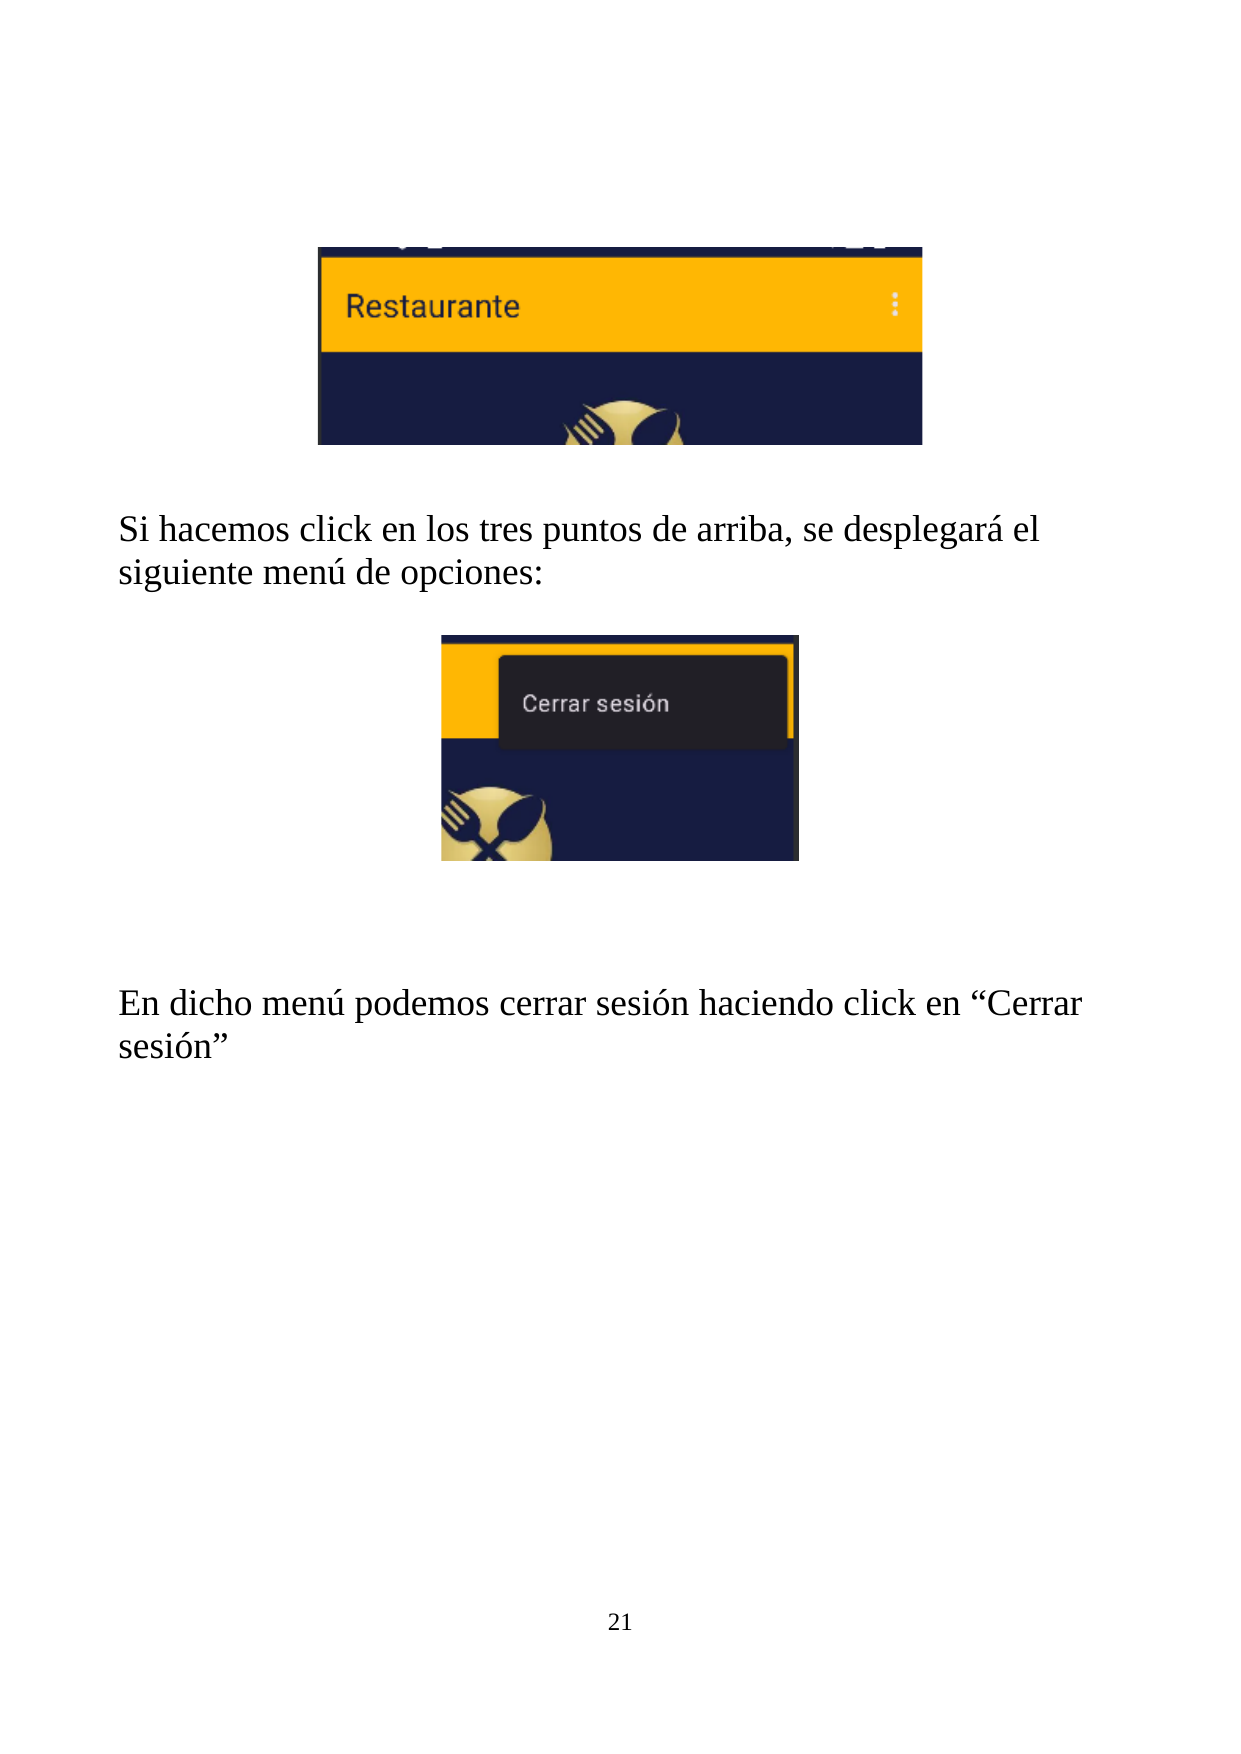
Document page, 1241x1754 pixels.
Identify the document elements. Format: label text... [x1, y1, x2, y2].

text En dicho menú podemos cerrar sesión haciendo click en “Cerrar sesión” [118, 981, 1122, 1067]
picture [317, 247, 923, 445]
text Si hacemos click en los tres puntos de arriba, se desplegará el siguiente menú de opciones: [118, 506, 1122, 592]
picture [441, 635, 799, 861]
